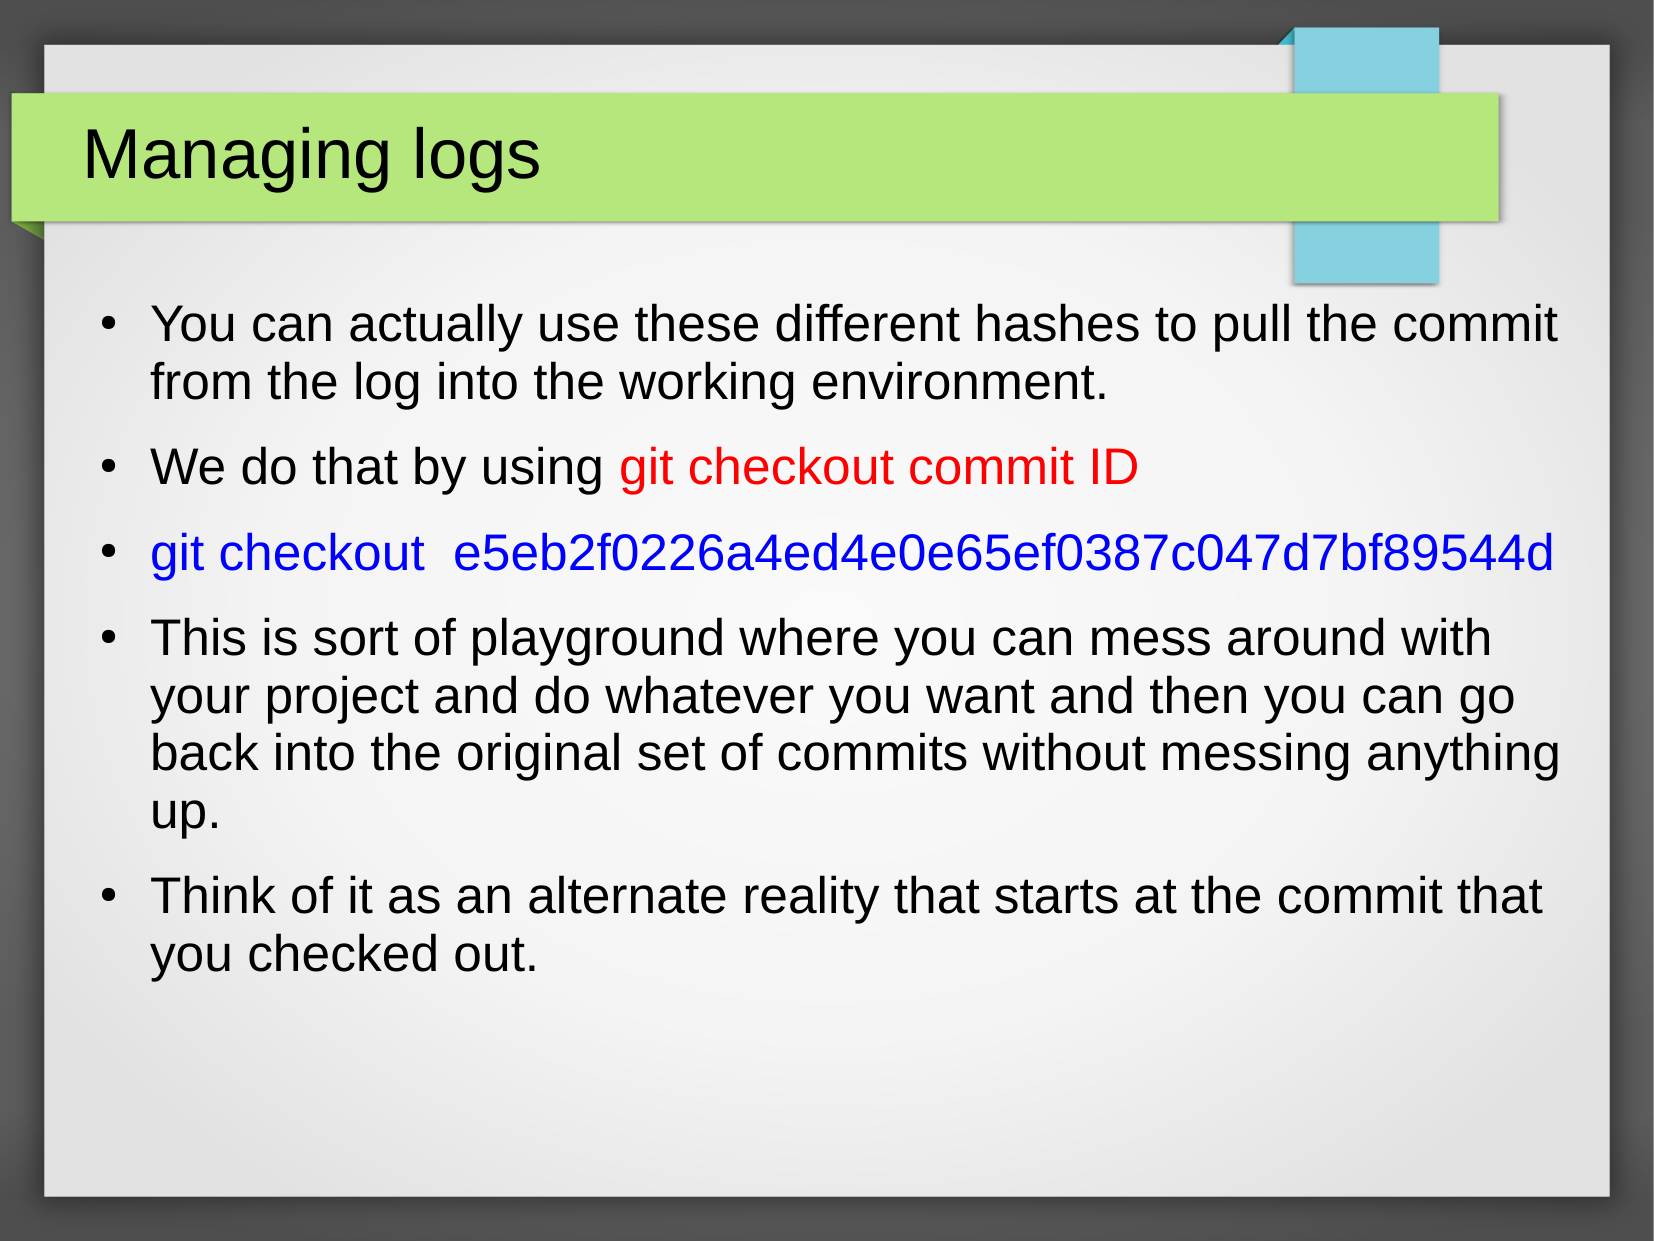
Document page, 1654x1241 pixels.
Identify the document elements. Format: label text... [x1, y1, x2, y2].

picture [0, 0, 1654, 1241]
list You can actually use these different hashes to pull the commit from the log into the working environment. We do that by using git checkout commit ID git checkout e5eb2f0226a4ed4e0e65ef0387c047d7bf89544d This is sort of playground where you can mess around with your project and do whatever you want and then you can go back into the original set of commits without messing anything up. Think of it as an alternate reality that starts at the commit that you checked out. [82, 295, 1571, 1015]
title Managing logs [82, 94, 1264, 213]
